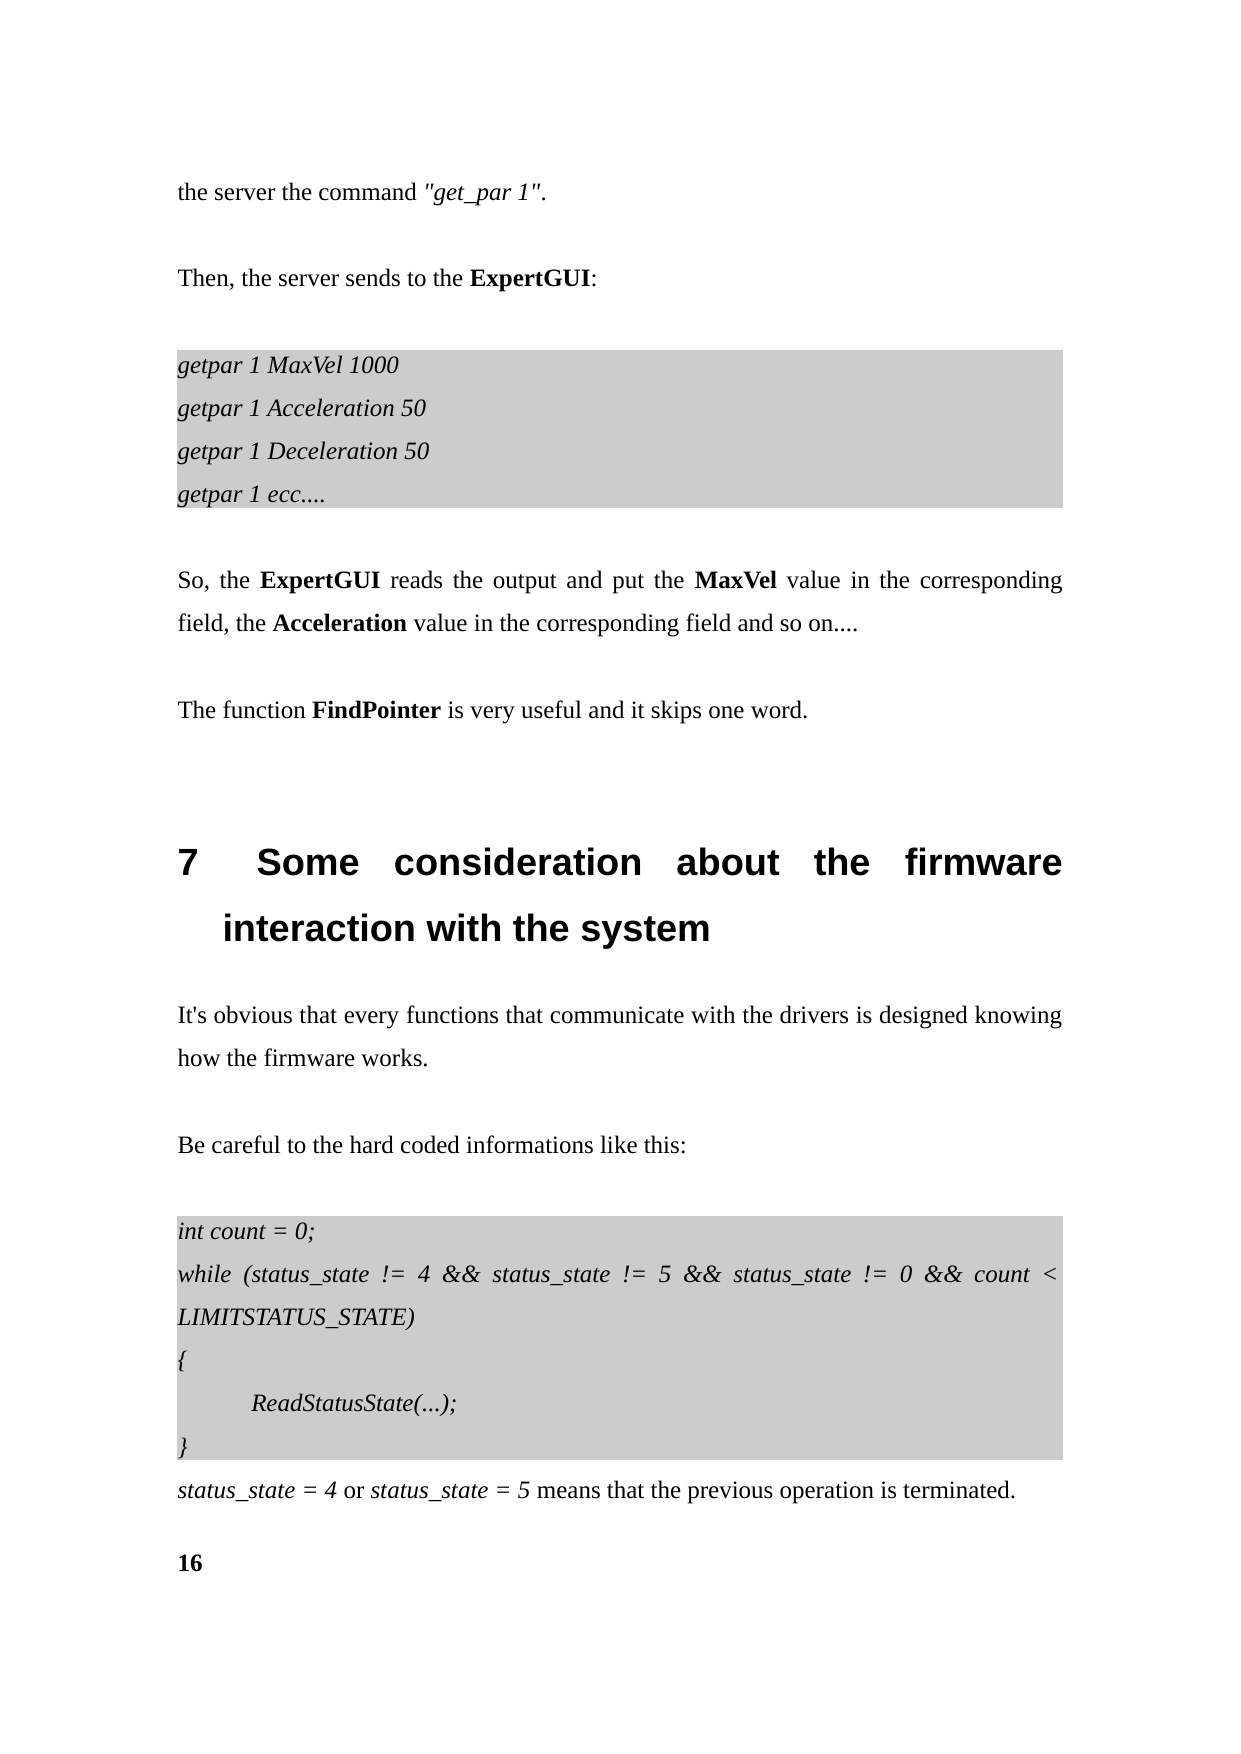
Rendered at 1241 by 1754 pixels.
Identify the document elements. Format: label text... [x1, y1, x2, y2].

text getpar 1 Acceleration 50 [177, 393, 1063, 422]
text getpar 1 Deceleration 50 [177, 436, 1063, 465]
text status_state = 4 or status_state = 5 means that the previous operation is terminated. [177, 1475, 1063, 1503]
text Then, the server sends to the ExpertGUI: [177, 263, 1063, 292]
text ReadStatusState(...); [177, 1388, 1063, 1417]
text It's obvious that every functions that communicate with the drivers is designed knowing how the firmware works. [177, 1000, 1063, 1072]
text Be careful to the hard coded informations like this: [177, 1130, 1063, 1158]
text while (status_state != 4 && status_state != 5 && status_state != 0 && count < LIMITSTATUS_STATE) [177, 1259, 1063, 1331]
text int count = 0; [177, 1216, 1063, 1245]
text getpar 1 ecc.... [177, 479, 1063, 508]
text So, the ExpertGUI reads the output and put the MaxVel value in the corresponding field, the Acceleration value in the corresponding field and so on.... [177, 565, 1063, 637]
text getpar 1 MaxVel 1000 [177, 350, 1063, 378]
text } [177, 1432, 1063, 1460]
text { [177, 1345, 1063, 1374]
text The function FindPointer is very useful and it skips one word. [177, 695, 1063, 723]
subtitle Some consideration about the firmware interaction with the system [177, 840, 1063, 949]
text the server the command "get_par 1". [177, 177, 1063, 206]
